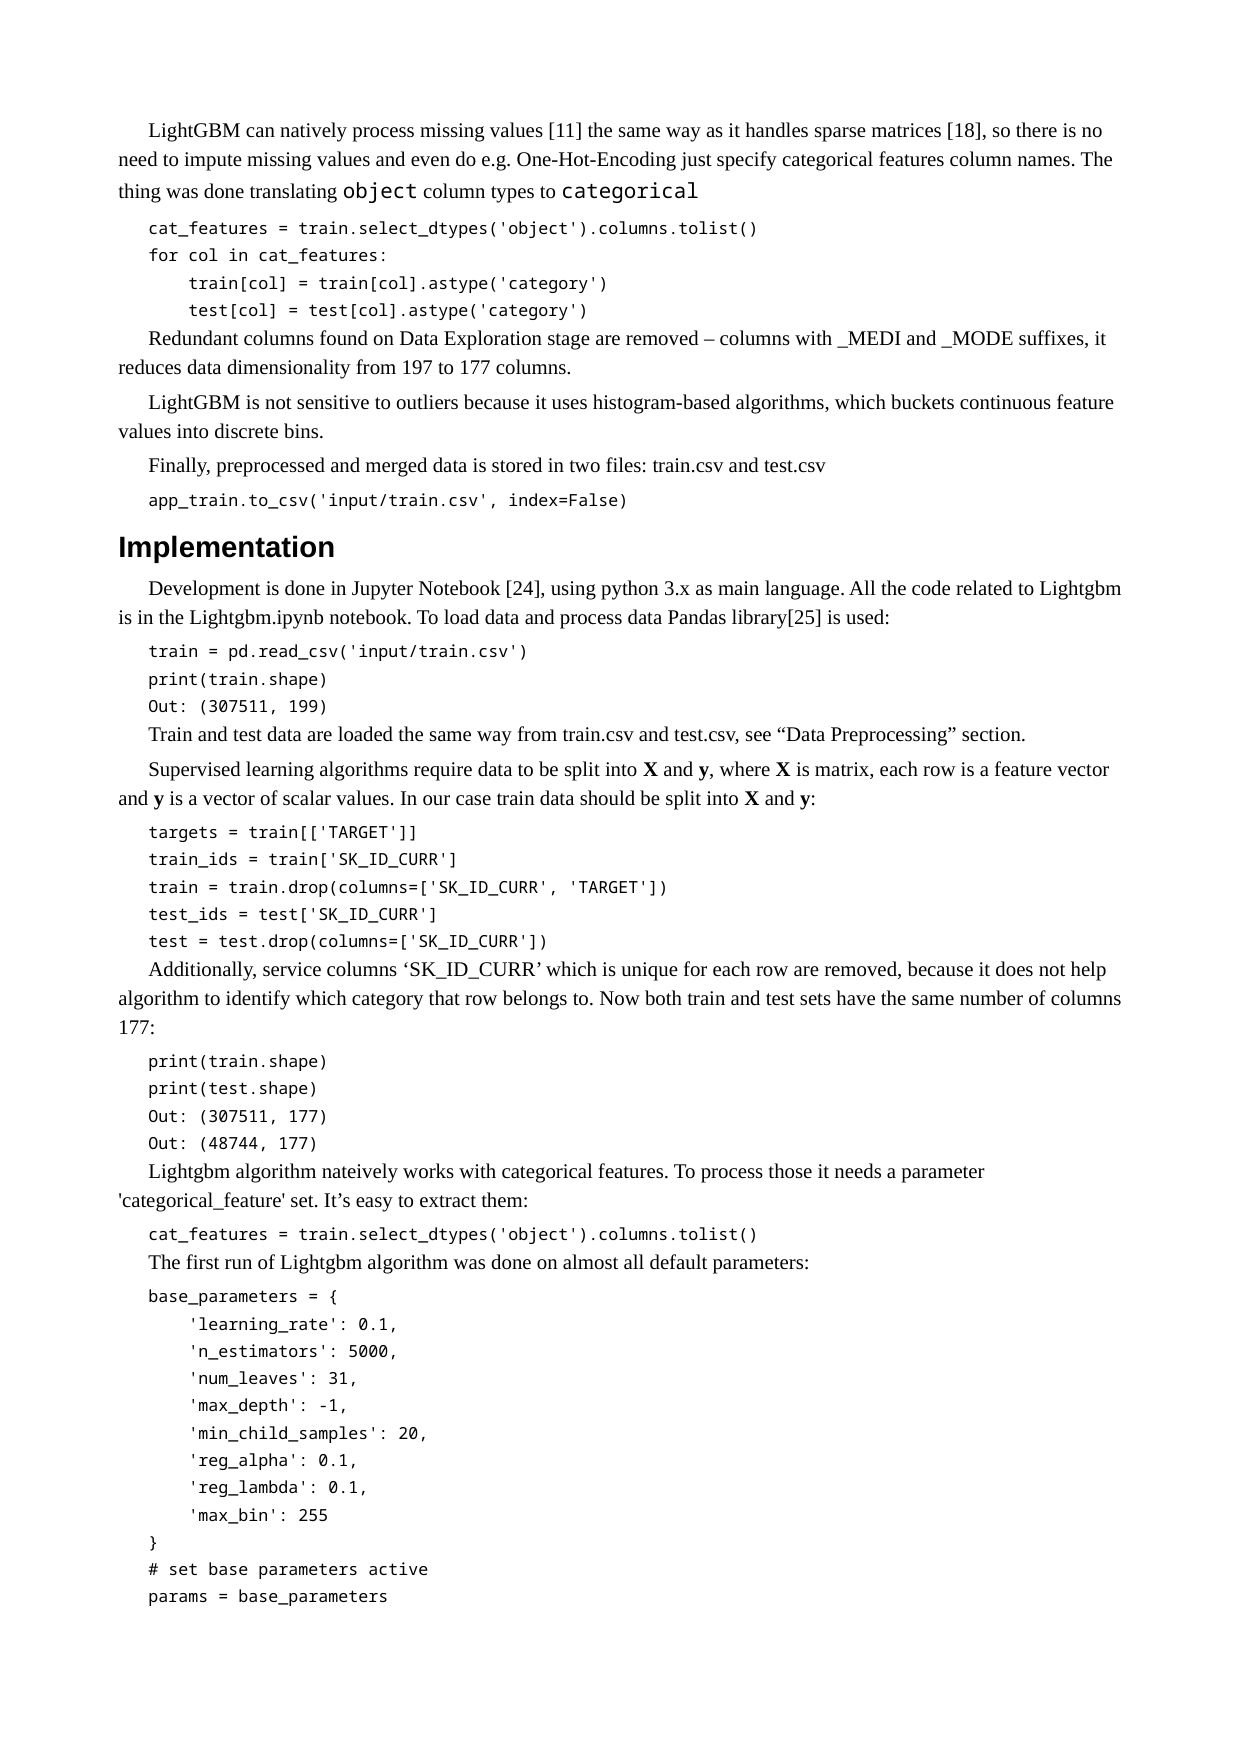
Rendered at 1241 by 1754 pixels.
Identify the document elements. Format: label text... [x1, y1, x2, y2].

text LightGBM can natively process missing values [11] the same way as it handles sparse matrices [18], so there is no need to impute missing values and even do e.g. One-Hot-Encoding just specify categorical features column names. The thing was done translating object column types to categorical [118, 118, 1122, 205]
text The first run of Lightgbm algorithm was done on almost all default parameters: [118, 1250, 1122, 1274]
text for col in cat_features: [118, 244, 1122, 267]
text LightGBM is not sensitive to outliers because it uses histogram-based algorithms, which buckets continuous feature values into discrete bins. [118, 390, 1122, 443]
text Out: (307511, 177) [118, 1104, 1122, 1127]
text targets = train[['TARGET']] [118, 821, 1122, 843]
text app_train.to_csv('input/train.csv', index=False) [118, 488, 1122, 511]
text params = base_parameters [118, 1585, 1122, 1608]
text Out: (307511, 199) [118, 695, 1122, 717]
text 'max_depth': -1, [118, 1394, 1122, 1417]
text train = pd.read_csv('input/train.csv') [118, 640, 1122, 663]
text Finally, preprocessed and merged data is stored in two files: train.csv and test.csv [118, 453, 1122, 477]
text train_ids = train['SK_ID_CURR'] [118, 848, 1122, 871]
text base_parameters = { [118, 1285, 1122, 1307]
text } [118, 1530, 1122, 1553]
text print(train.shape) [118, 667, 1122, 690]
text 'n_estimators': 5000, [118, 1339, 1122, 1362]
text Out: (48744, 177) [118, 1132, 1122, 1154]
text test = test.drop(columns=['SK_ID_CURR']) [118, 930, 1122, 952]
text test_ids = test['SK_ID_CURR'] [118, 902, 1122, 925]
text 'reg_lambda': 0.1, [118, 1476, 1122, 1498]
text Redundant columns found on Data Exploration stage are removed – columns with _MEDI and _MODE suffixes, it reduces data dimensionality from 197 to 177 columns. [118, 326, 1122, 379]
text Lightgbm algorithm nateively works with categorical features. To process those it needs a parameter 'categorical_feature' set. It’s easy to extract them: [118, 1159, 1122, 1212]
text print(test.shape) [118, 1077, 1122, 1100]
text cat_features = train.select_dtypes('object').columns.tolist() [118, 1223, 1122, 1245]
text cat_features = train.select_dtypes('object').columns.tolist() [118, 217, 1122, 239]
text 'max_bin': 255 [118, 1503, 1122, 1526]
text Train and test data are loaded the same way from train.csv and test.csv, see “Data Preprocessing” section. [118, 722, 1122, 746]
text train = train.drop(columns=['SK_ID_CURR', 'TARGET']) [118, 875, 1122, 898]
text Development is done in Jupyter Notebook [24], using python 3.x as main language. All the code related to Lightgbm is in the Lightgbm.ipynb notebook. To load data and process data Pandas library[25] is used: [118, 576, 1122, 629]
text # set base parameters active [118, 1558, 1122, 1580]
text 'reg_alpha': 0.1, [118, 1448, 1122, 1471]
text train[col] = train[col].astype('category') [118, 271, 1122, 294]
subtitle Implementation [118, 530, 1122, 564]
text Additionally, service columns ‘SK_ID_CURR’ which is unique for each row are removed, because it does not help algorithm to identify which category that row belongs to. Now both train and test sets have the same number of columns 177: [118, 957, 1122, 1039]
text 'learning_rate': 0.1, [118, 1312, 1122, 1335]
text print(train.shape) [118, 1050, 1122, 1072]
text 'num_leaves': 31, [118, 1367, 1122, 1389]
text 'min_child_samples': 20, [118, 1421, 1122, 1444]
text test[col] = test[col].astype('category') [118, 299, 1122, 321]
text Supervised learning algorithms require data to be split into X and y, where X is matrix, each row is a feature vector and y is a vector of scalar values. In our case train data should be split into X and y: [118, 757, 1122, 810]
